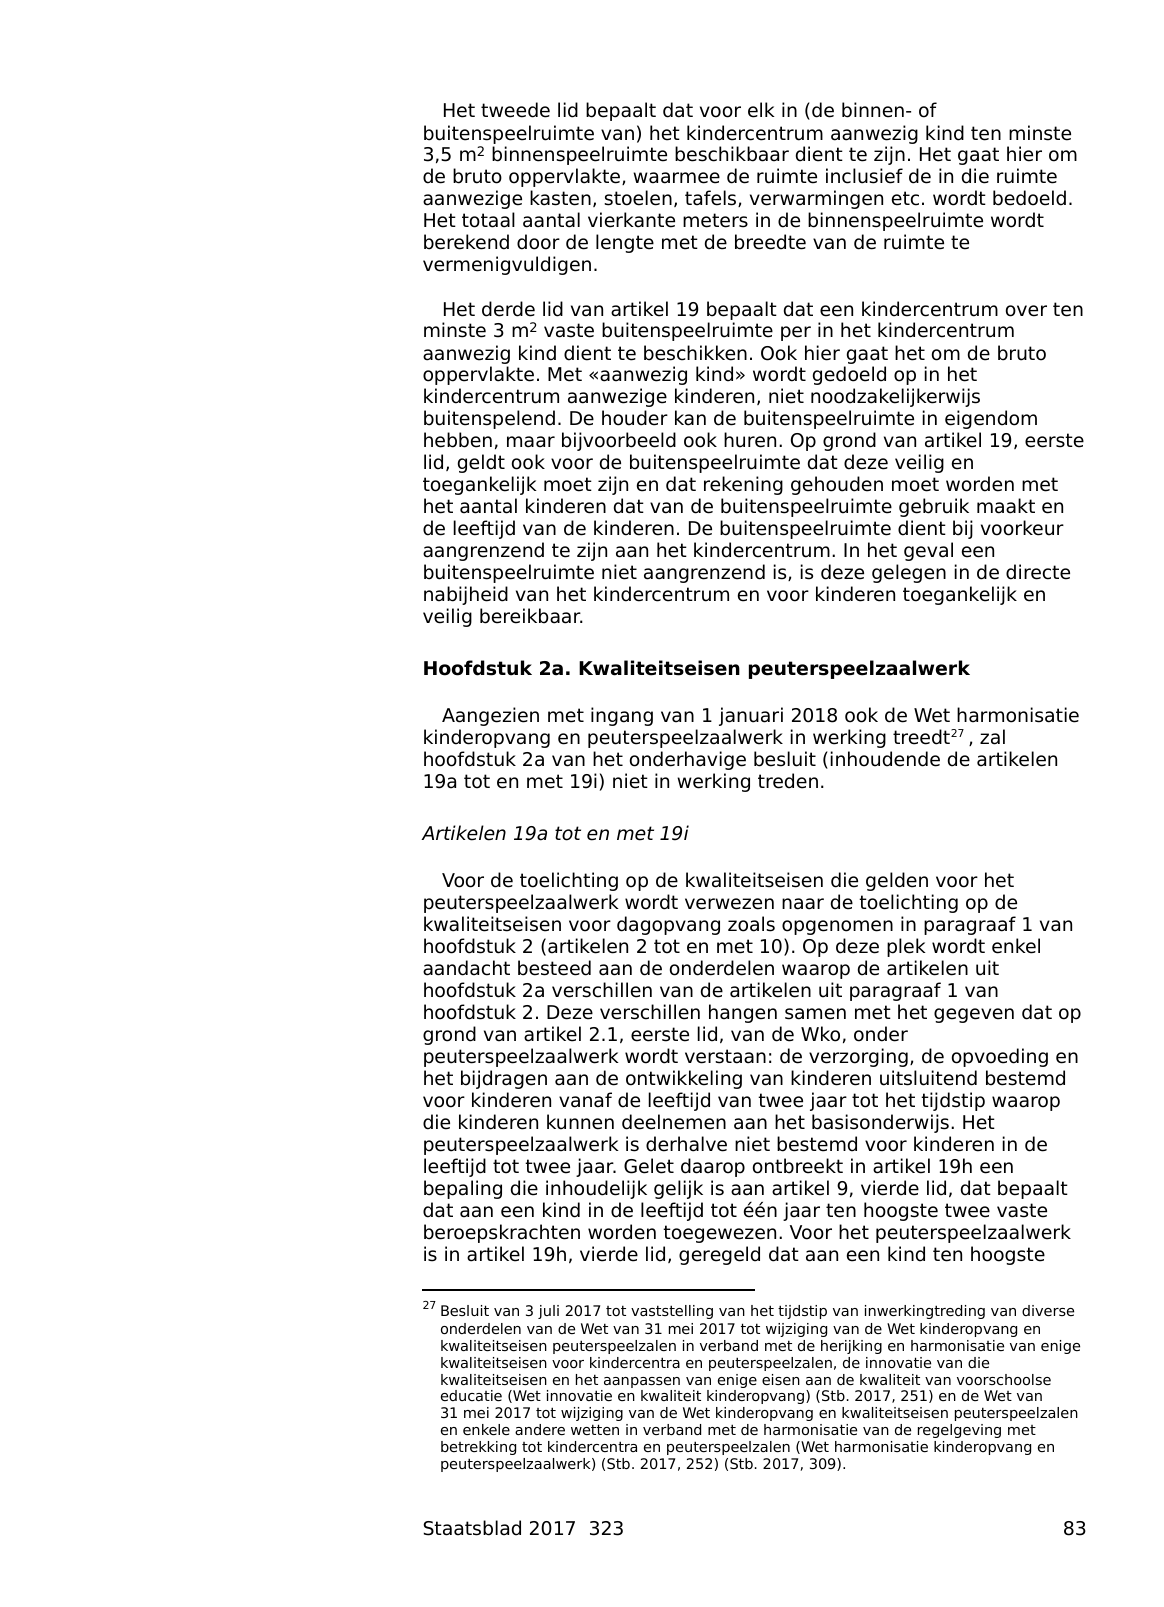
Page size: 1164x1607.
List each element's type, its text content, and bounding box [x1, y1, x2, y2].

subtitle Hoofdstuk 2a. Kwaliteitseisen peuterspeelzaalwerk [422, 658, 1087, 680]
text Besluit van 3 juli 2017 tot vaststelling van het tijdstip van inwerkingtreding van diverse onderdelen van de Wet van 31 mei 2017 tot wijziging van de Wet kinderopvang en kwaliteitseisen peuterspeelzalen in verband met de herijking en harmonisatie van enige kwaliteitseisen voor kindercentra en peuterspeelzalen, de innovatie van die kwaliteitseisen en het aanpassen van enige eisen aan de kwaliteit van voorschoolse educatie (Wet innovatie en kwaliteit kinderopvang) (Stb. 2017, 251) en de Wet van 31 mei 2017 tot wijziging van de Wet kinderopvang en kwaliteitseisen peuterspeelzalen en enkele andere wetten in verband met de harmonisatie van de regelgeving met betrekking tot kindercentra en peuterspeelzalen (Wet harmonisatie kinderopvang en peuterspeelzaalwerk) (Stb. 2017, 252) (Stb. 2017, 309). [422, 1299, 1087, 1473]
text Het tweede lid bepaalt dat voor elk in (de binnen- of buitenspeelruimte van) het kindercentrum aanwezig kind ten minste 3,5 m2 binnenspeelruimte beschikbaar dient te zijn. Het gaat hier om de bruto oppervlakte, waarmee de ruimte inclusief de in die ruimte aanwezige kasten, stoelen, tafels, verwarmingen etc. wordt bedoeld. Het totaal aantal vierkante meters in de binnenspeelruimte wordt berekend door de lengte met de breedte van de ruimte te vermenigvuldigen. [422, 100, 1087, 276]
subtitle Artikelen 19a tot en met 19i [422, 823, 1087, 845]
text Aangezien met ingang van 1 januari 2018 ook de Wet harmonisatie kinderopvang en peuterspeelzaalwerk in werking treedt, zal hoofdstuk 2a van het onderhavige besluit (inhoudende de artikelen 19a tot en met 19i) niet in werking treden. [422, 705, 1087, 793]
text Voor de toelichting op de kwaliteitseisen die gelden voor het peuterspeelzaalwerk wordt verwezen naar de toelichting op de kwaliteitseisen voor dagopvang zoals opgenomen in paragraaf 1 van hoofdstuk 2 (artikelen 2 tot en met 10). Op deze plek wordt enkel aandacht besteed aan de onderdelen waarop de artikelen uit hoofdstuk 2a verschillen van de artikelen uit paragraaf 1 van hoofdstuk 2. Deze verschillen hangen samen met het gegeven dat op grond van artikel 2.1, eerste lid, van de Wko, onder peuterspeelzaalwerk wordt verstaan: de verzorging, de opvoeding en het bijdragen aan de ontwikkeling van kinderen uitsluitend bestemd voor kinderen vanaf de leeftijd van twee jaar tot het tijdstip waarop die kinderen kunnen deelnemen aan het basisonderwijs. Het peuterspeelzaalwerk is derhalve niet bestemd voor kinderen in de leeftijd tot twee jaar. Gelet daarop ontbreekt in artikel 19h een bepaling die inhoudelijk gelijk is aan artikel 9, vierde lid, dat bepaalt dat aan een kind in de leeftijd tot één jaar ten hoogste twee vaste beroepskrachten worden toegewezen. Voor het peuterspeelzaalwerk is in artikel 19h, vierde lid, geregeld dat aan een kind ten hoogste [422, 870, 1087, 1266]
text Het derde lid van artikel 19 bepaalt dat een kindercentrum over ten minste 3 m2 vaste buitenspeelruimte per in het kindercentrum aanwezig kind dient te beschikken. Ook hier gaat het om de bruto oppervlakte. Met «aanwezig kind» wordt gedoeld op in het kindercentrum aanwezige kinderen, niet noodzakelijkerwijs buitenspelend. De houder kan de buitenspeelruimte in eigendom hebben, maar bijvoorbeeld ook huren. Op grond van artikel 19, eerste lid, geldt ook voor de buitenspeelruimte dat deze veilig en toegankelijk moet zijn en dat rekening gehouden moet worden met het aantal kinderen dat van de buitenspeelruimte gebruik maakt en de leeftijd van de kinderen. De buitenspeelruimte dient bij voorkeur aangrenzend te zijn aan het kindercentrum. In het geval een buitenspeelruimte niet aangrenzend is, is deze gelegen in de directe nabijheid van het kindercentrum en voor kinderen toegankelijk en veilig bereikbaar. [422, 298, 1087, 628]
